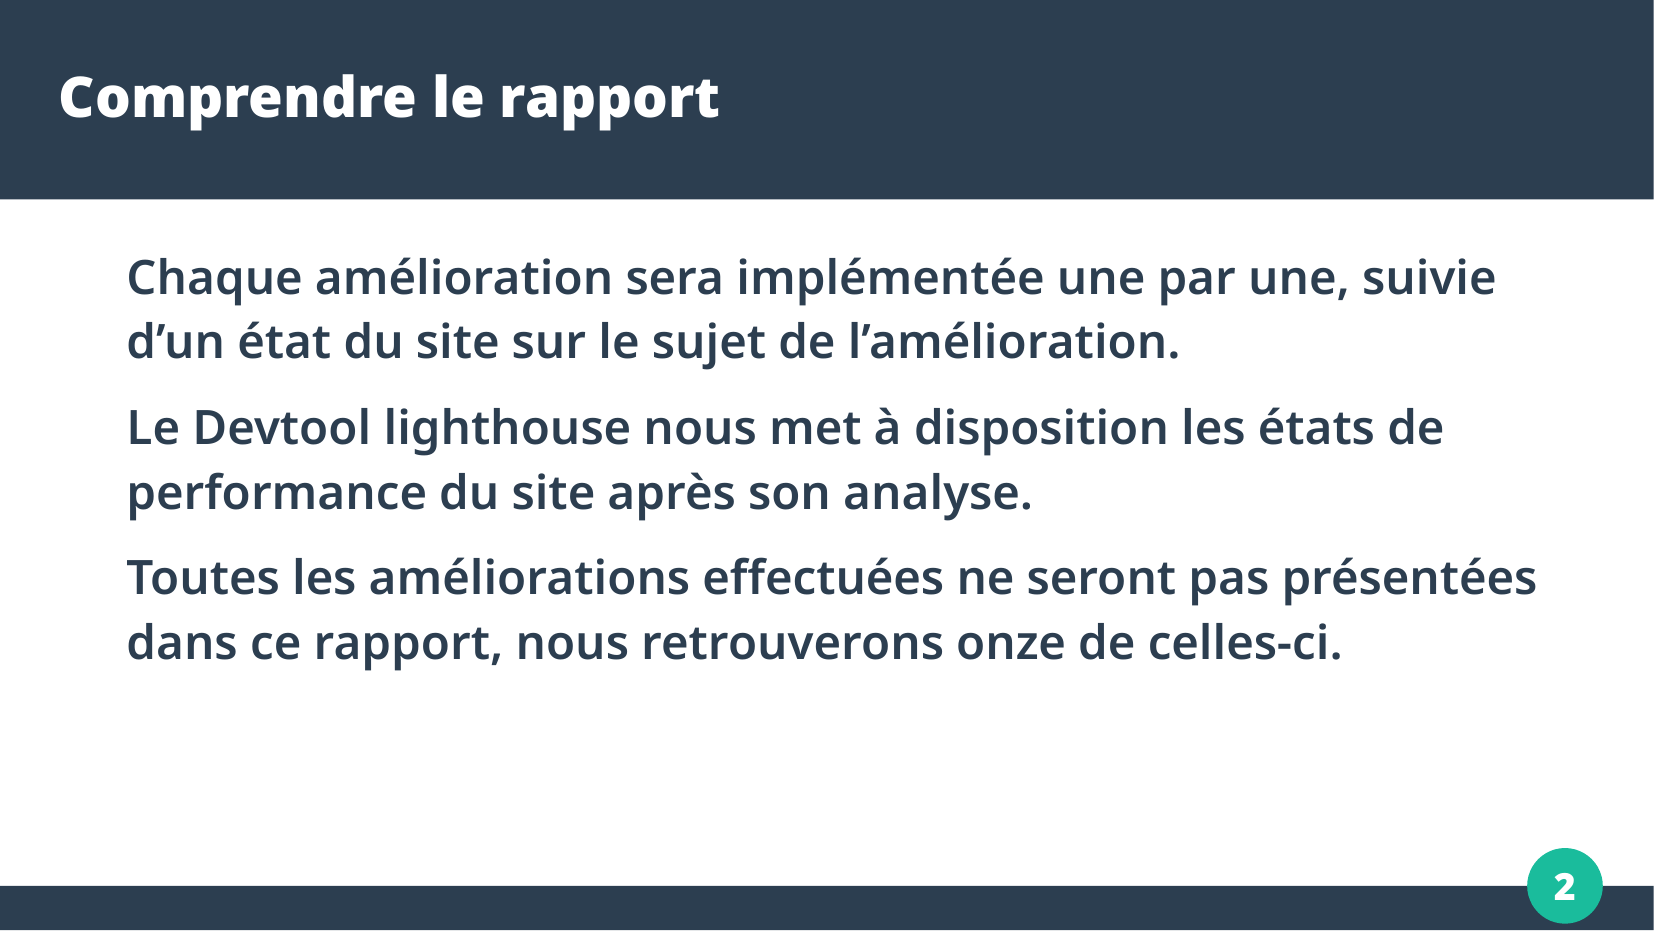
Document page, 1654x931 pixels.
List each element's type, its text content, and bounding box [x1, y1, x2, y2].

title Comprendre le rapport [59, 37, 1595, 156]
list Chaque amélioration sera implémentée une par une, suivie d’un état du site sur le sujet de l’amélioration. Le Devtool lighthouse nous met à disposition les états de performance du site après son analyse. Toutes les améliorations effectuées ne seront pas présentées dans ce rapport, nous retrouverons onze de celles-ci. [59, 243, 1595, 680]
